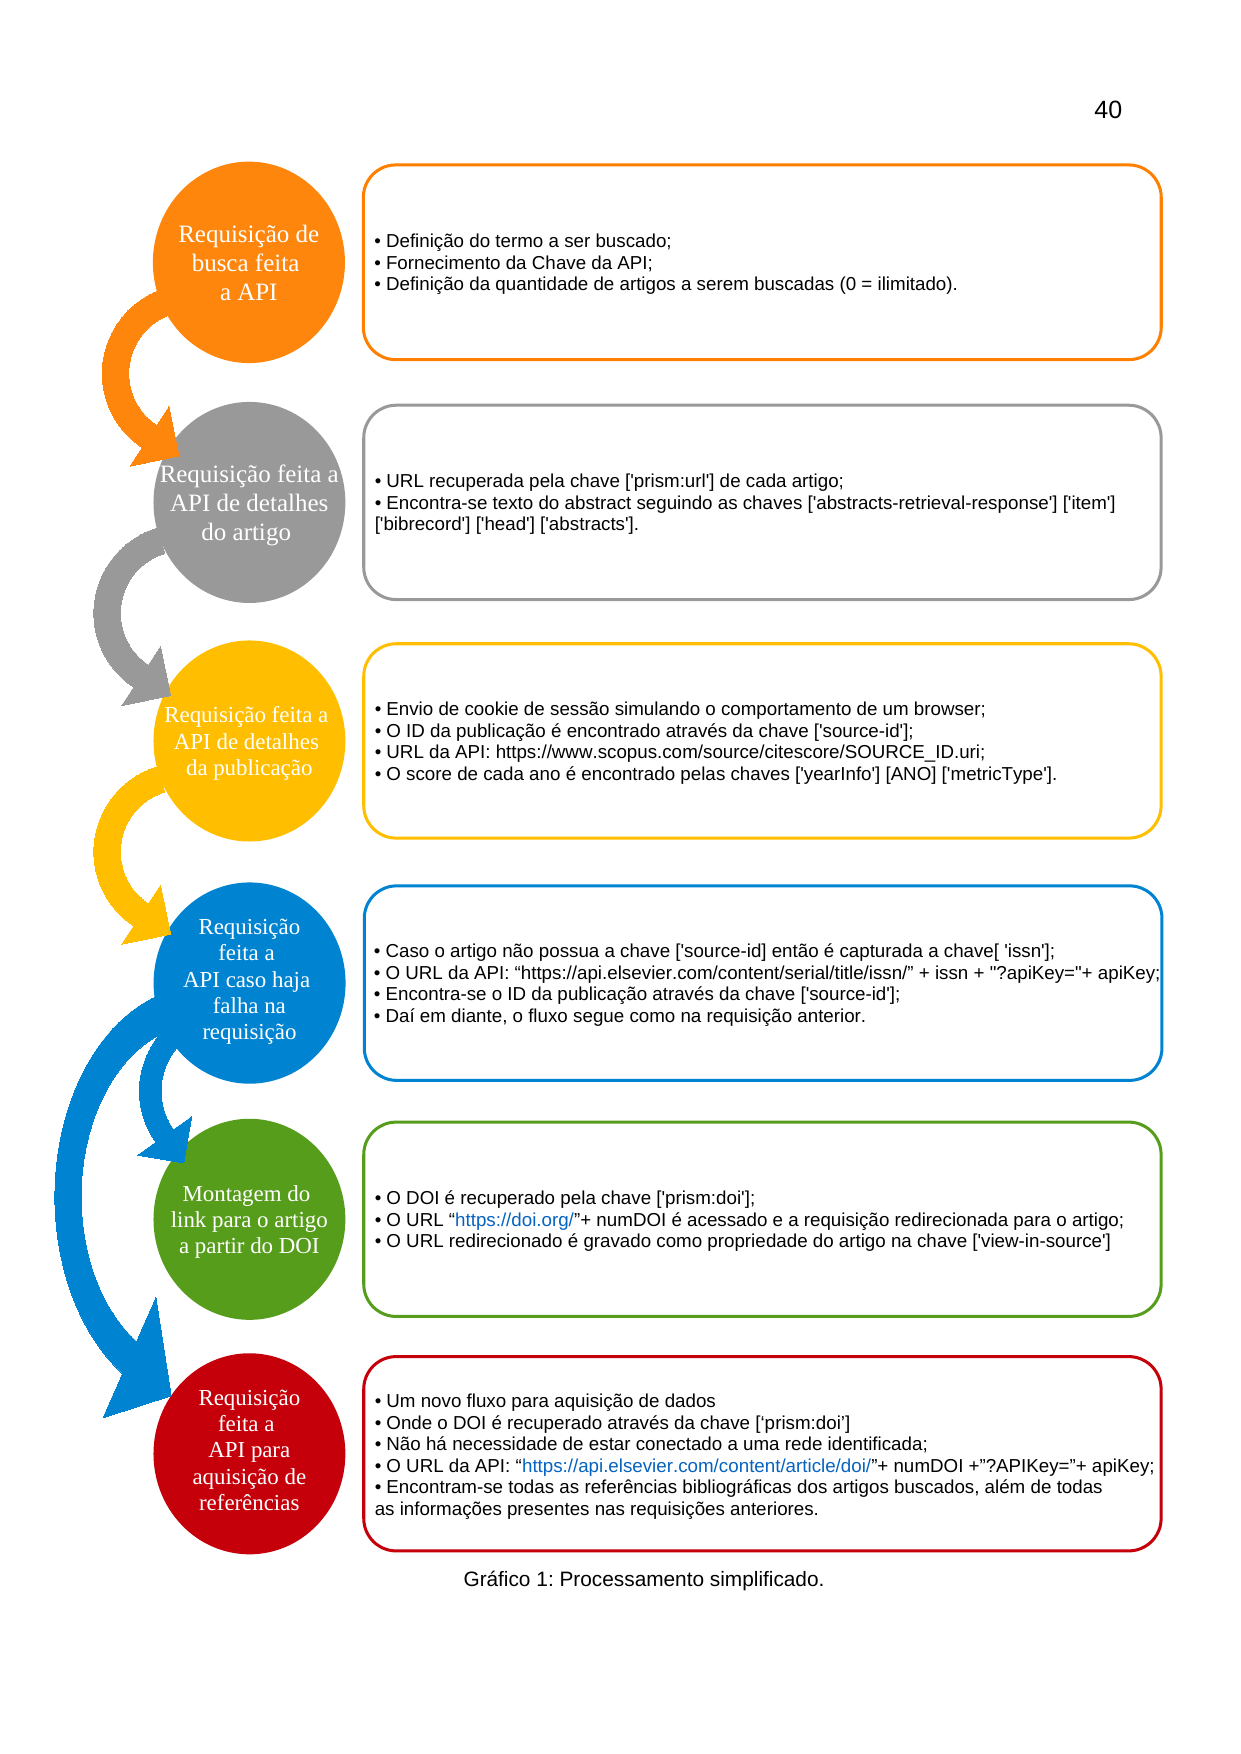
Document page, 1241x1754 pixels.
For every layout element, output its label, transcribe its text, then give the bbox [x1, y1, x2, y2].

text Gráfico 1: Processamento simplificado. [177, 202, 1111, 1590]
